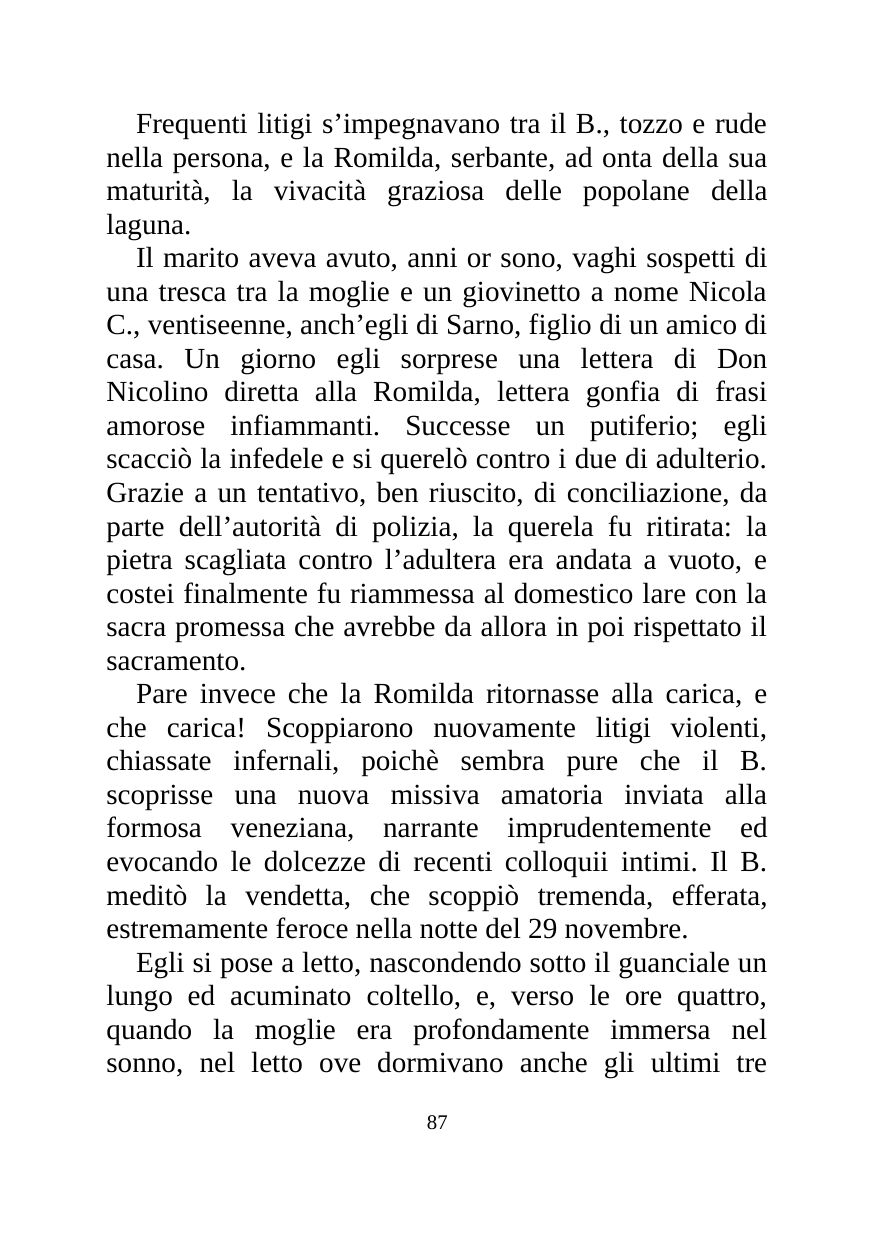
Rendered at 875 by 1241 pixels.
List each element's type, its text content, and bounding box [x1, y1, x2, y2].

text Frequenti litigi s’impegnavano tra il B., tozzo e rude nella persona, e la Romilda, serbante, ad onta della sua maturità, la vivacità graziosa delle popolane della laguna. [106, 106, 768, 240]
text Pare invece che la Romilda ritornasse alla carica, e che carica! Scoppiarono nuovamente litigi violenti, chiassate infernali, poichè sembra pure che il B. scoprisse una nuova missiva amatoria inviata alla formosa veneziana, narrante imprudentemente ed evocando le dolcezze di recenti colloquii intimi. Il B. meditò la vendetta, che scoppiò tremenda, efferata, estremamente feroce nella notte del 29 novembre. [106, 676, 768, 945]
text Egli si pose a letto, nascondendo sotto il guanciale un lungo ed acuminato coltello, e, verso le ore quattro, quando la moglie era profondamente immersa nel sonno, nel letto ove dormivano anche gli ultimi tre [106, 945, 768, 1079]
text Il marito aveva avuto, anni or sono, vaghi sospetti di una tresca tra la moglie e un giovinetto a nome Nicola C., ventiseenne, anch’egli di Sarno, figlio di un amico di casa. Un giorno egli sorprese una lettera di Don Nicolino diretta alla Romilda, lettera gonfia di frasi amorose infiammanti. Successe un putiferio; egli scacciò la infedele e si querelò contro i due di adulterio. Grazie a un tentativo, ben riuscito, di conciliazione, da parte dell’autorità di polizia, la querela fu ritirata: la pietra scagliata contro l’adultera era andata a vuoto, e costei finalmente fu riammessa al domestico lare con la sacra promessa che avrebbe da allora in poi rispettato il sacramento. [106, 240, 768, 676]
